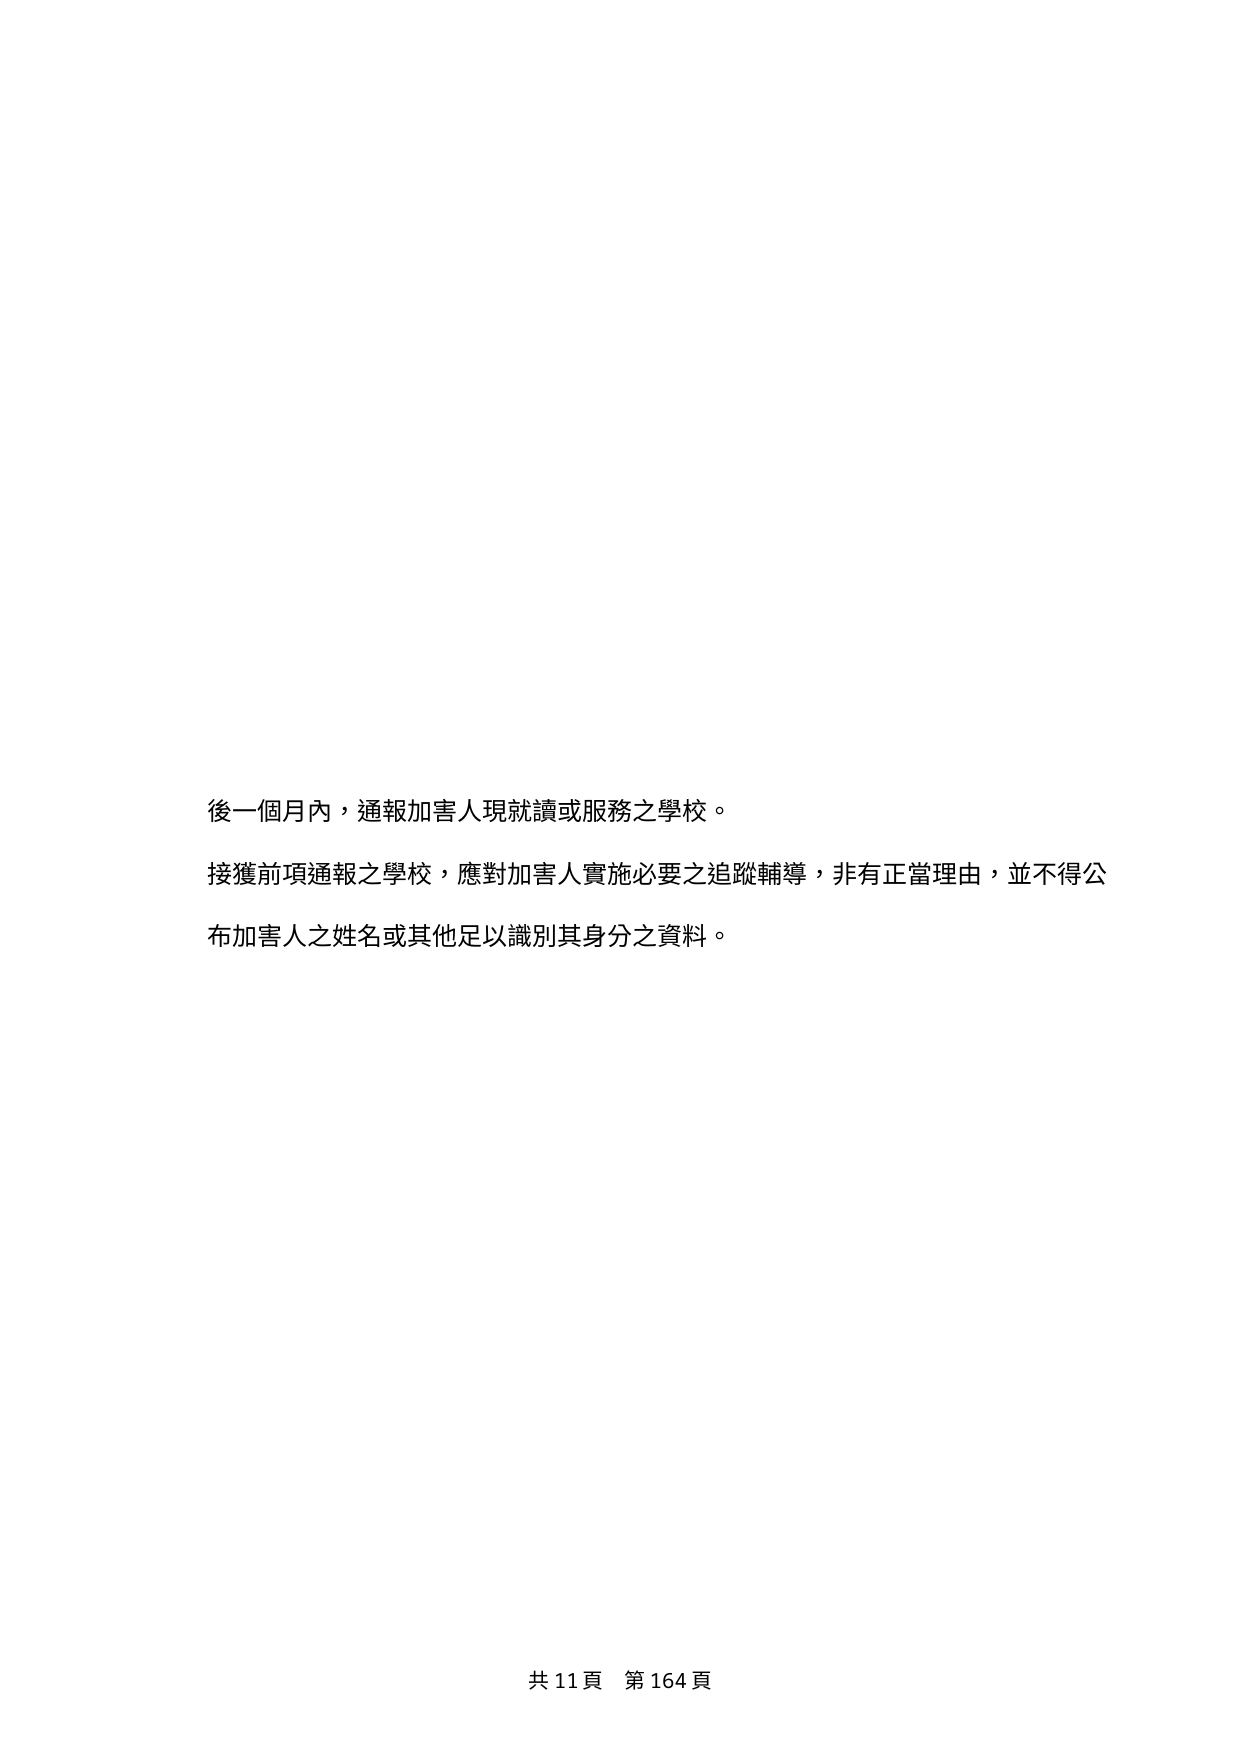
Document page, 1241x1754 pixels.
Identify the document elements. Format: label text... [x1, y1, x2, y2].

text 後一個月內，通報加害人現就讀或服務之學校。 [118, 768, 1122, 831]
text 接獲前項通報之學校，應對加害人實施必要之追蹤輔導，非有正當理由，並不得公 [118, 831, 1122, 893]
text 布加害人之姓名或其他足以識別其身分之資料。 [118, 893, 1122, 956]
